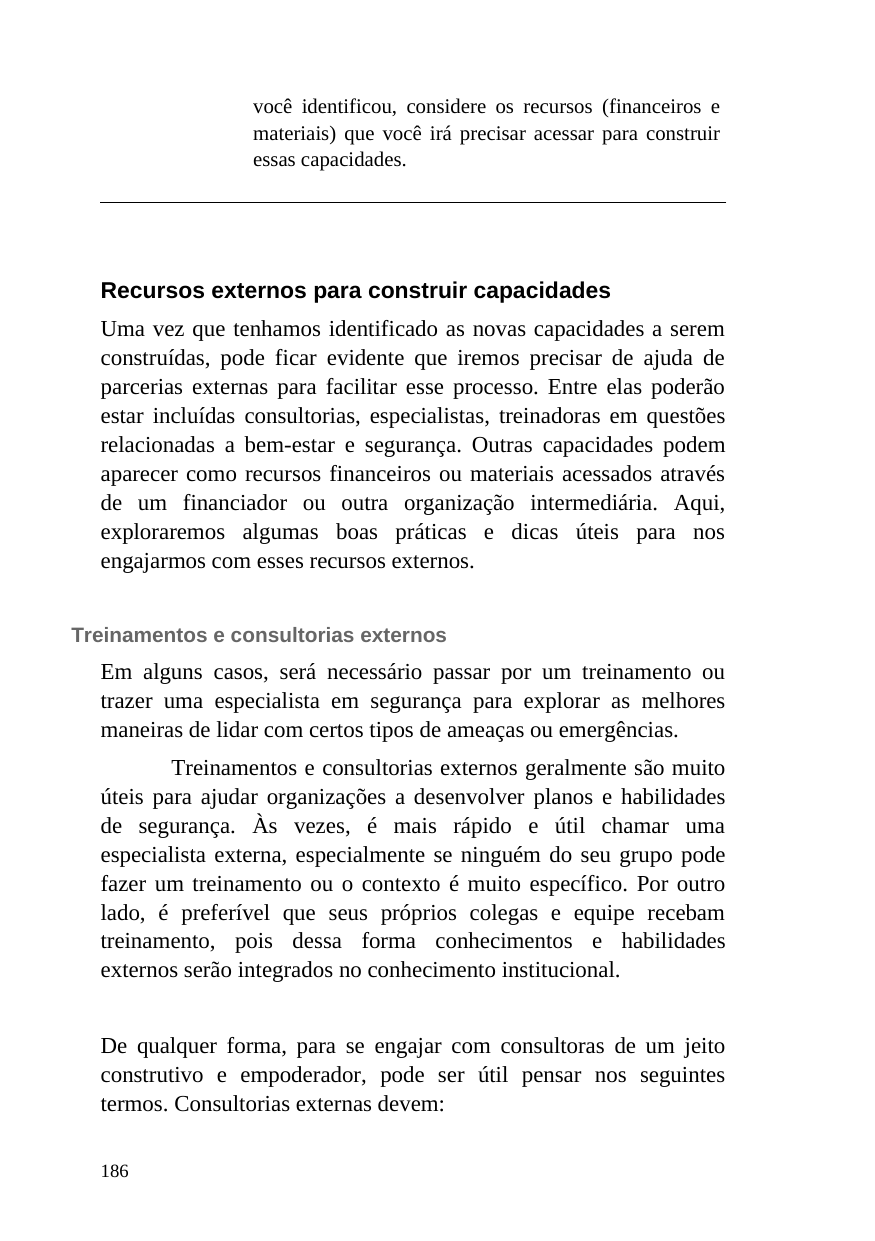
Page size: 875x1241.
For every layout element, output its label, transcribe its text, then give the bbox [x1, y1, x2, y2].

table_header [100, 89, 247, 186]
text Treinamentos e consultorias externos geralmente são muito úteis para ajudar organizações a desenvolver planos e habilidades de segurança. Às vezes, é mais rápido e útil chamar uma especialista externa, especialmente se ninguém do seu grupo pode fazer um treinamento ou o contexto é muito específico. Por outro lado, é preferível que seus próprios colegas e equipe recebam treinamento, pois dessa forma conhecimentos e habilidades externos serão integrados no conhecimento institucional. [100, 754, 726, 983]
text Treinamentos e consultorias externos [71, 622, 726, 646]
text De qualquer forma, para se engajar com consultoras de um jeito construtivo e empoderador, pode ser útil pensar nos seguintes termos. Consultorias externas devem: [100, 1032, 726, 1116]
text Em alguns casos, será necessário passar por um treinamento ou trazer uma especialista em segurança para explorar as melhores maneiras de lidar com certos tipos de ameaças ou emergências. [100, 658, 726, 742]
table_header você identificou, considere os recursos (financeiros e materiais) que você irá precisar acessar para construir essas capacidades. [247, 89, 726, 186]
text Uma vez que tenhamos identificado as novas capacidades a serem construídas, pode ficar evidente que iremos precisar de ajuda de parcerias externas para facilitar esse processo. Entre elas poderão estar incluídas consultorias, especialistas, treinadoras em questões relacionadas a bem-estar e segurança. Outras capacidades podem aparecer como recursos financeiros ou materiais acessados através de um financiador ou outra organização intermediária. Aqui, exploraremos algumas boas práticas e dicas úteis para nos engajarmos com esses recursos externos. [100, 315, 726, 573]
subtitle Recursos externos para construir capacidades [100, 277, 726, 303]
